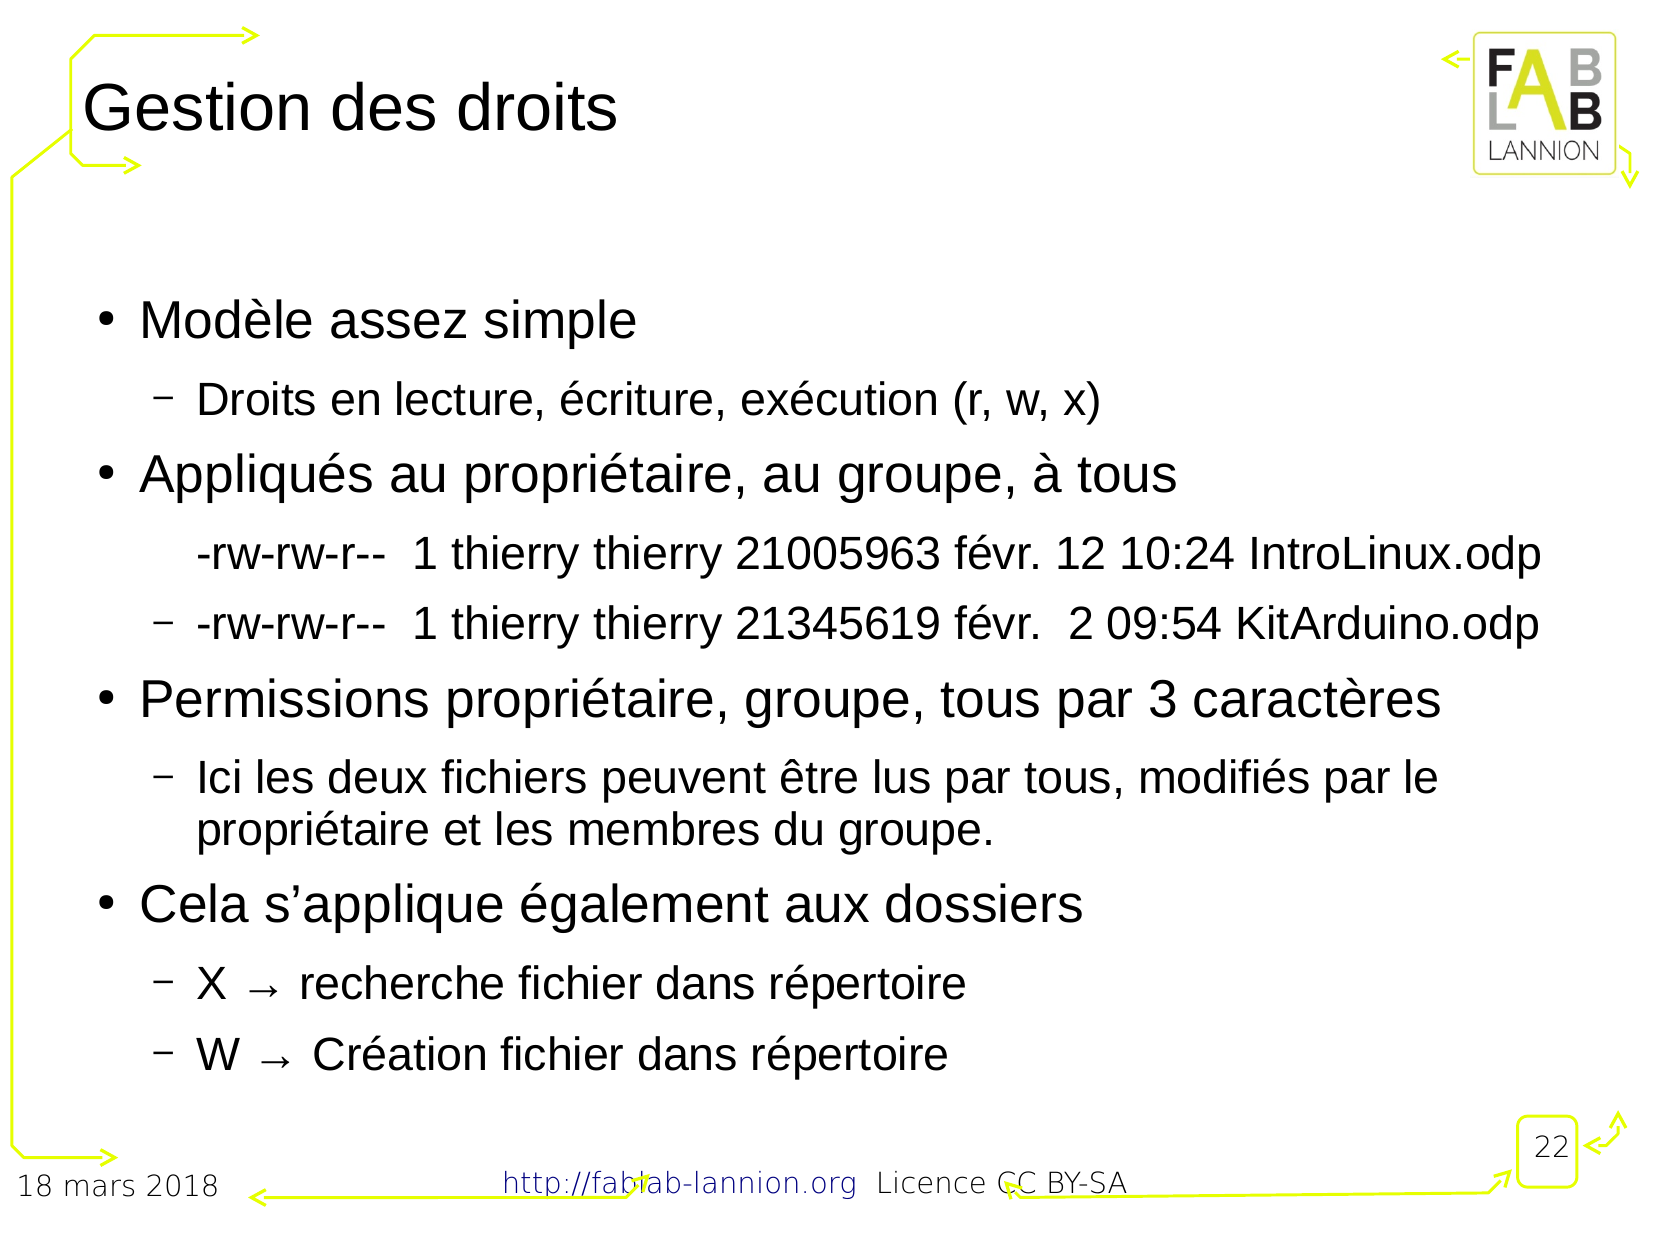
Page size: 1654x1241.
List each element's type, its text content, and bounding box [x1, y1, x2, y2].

list Modèle assez simple Droits en lecture, écriture, exécution (r, w, x) Appliqués au propriétaire, au groupe, à tous -rw-rw-r-- 1 thierry thierry 21005963 févr. 12 10:24 IntroLinux.odp -rw-rw-r-- 1 thierry thierry 21345619 févr. 2 09:54 KitArduino.odp Permissions propriétaire, groupe, tous par 3 caractères Ici les deux fichiers peuvent être lus par tous, modifiés par le propriétaire et les membres du groupe. Cela s’applique également aux dossiers X → recherche fichier dans répertoire W → Création fichier dans répertoire [82, 290, 1571, 1099]
title Gestion des droits [82, 49, 1441, 166]
picture [1470, 29, 1619, 178]
